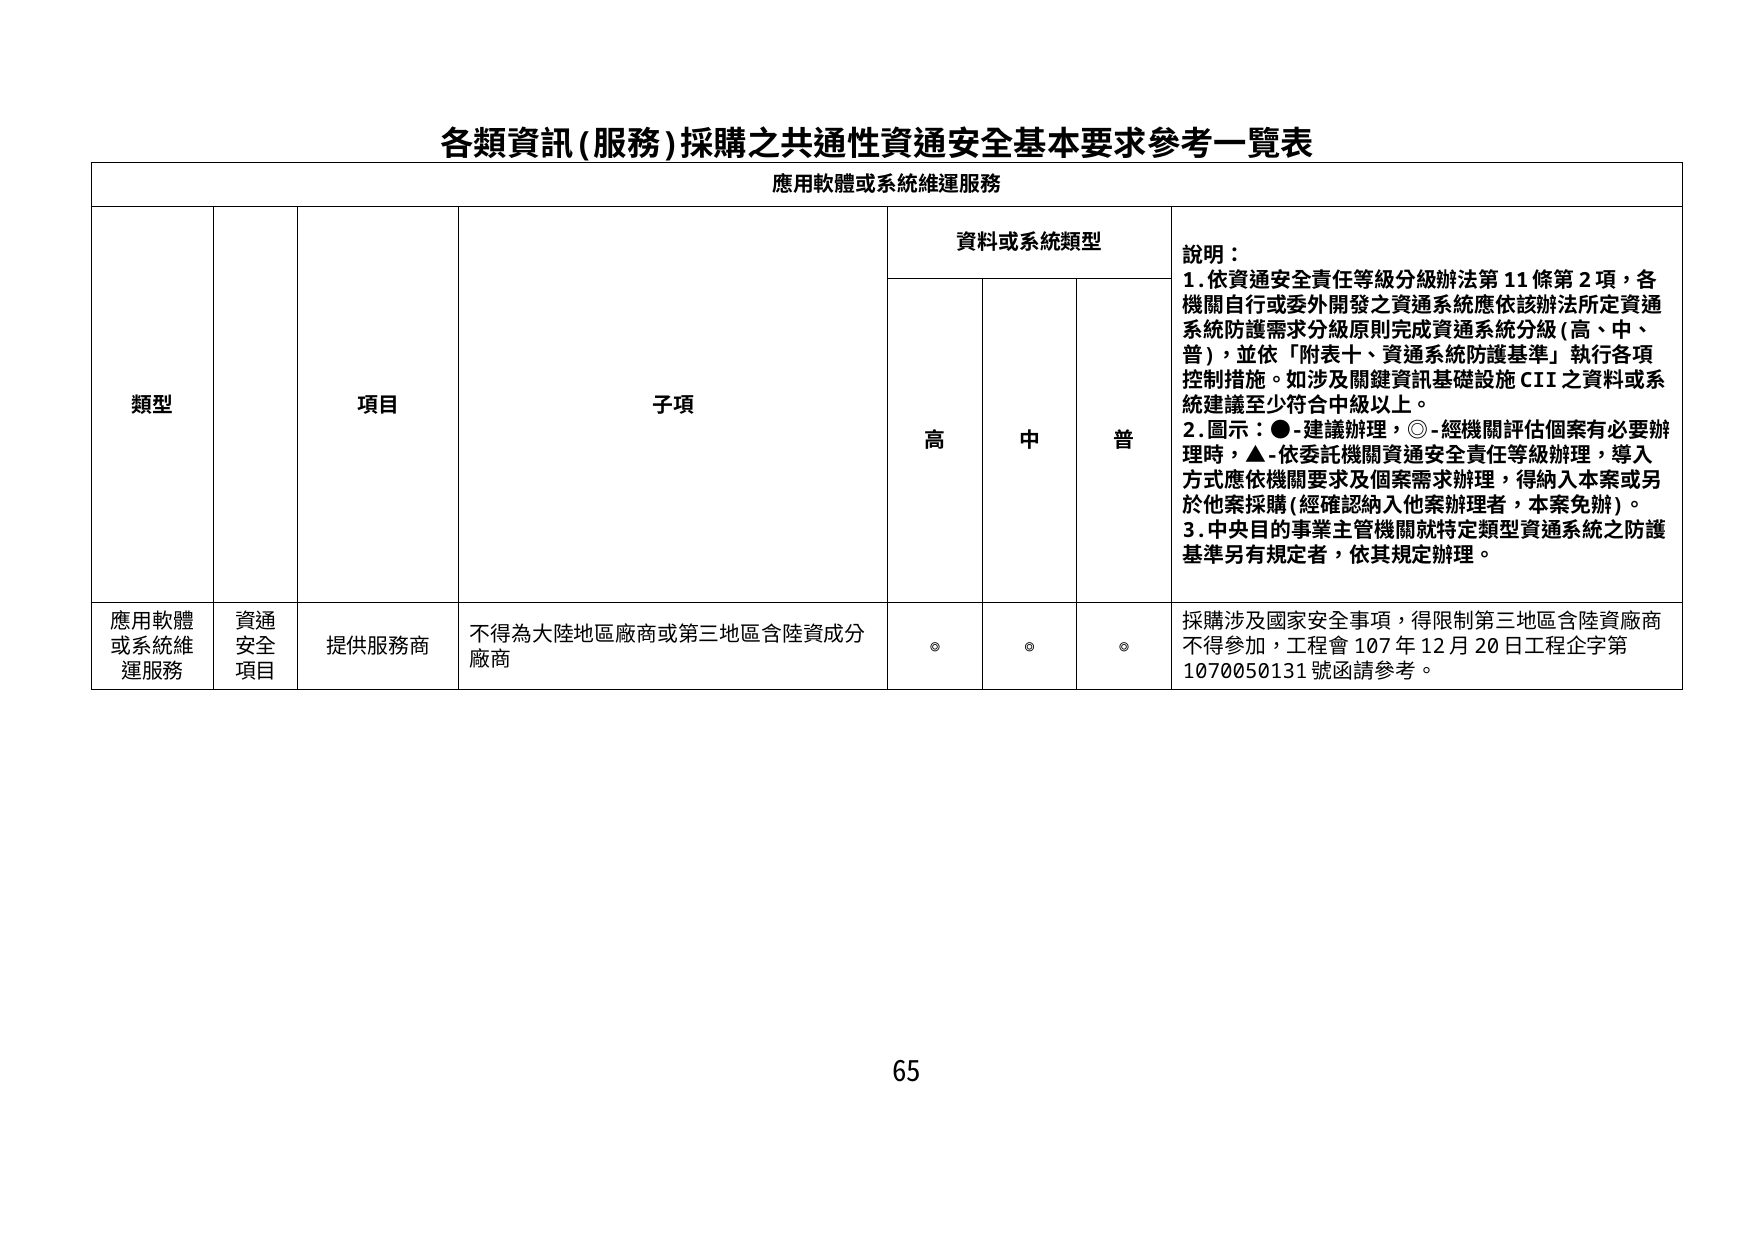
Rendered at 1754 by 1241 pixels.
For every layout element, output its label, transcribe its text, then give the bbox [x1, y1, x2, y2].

table_cell 採購涉及國家安全事項，得限制第三地區含陸資廠商不得參加，工程會107年12月20日工程企字第1070050131號函請參考。 [1172, 603, 1682, 689]
table_cell 類型 [92, 207, 213, 602]
table_cell ◎ [888, 603, 982, 689]
table_cell ◎ [983, 603, 1076, 689]
table_cell ◎ [1077, 603, 1171, 689]
table_cell 子項 [459, 207, 887, 602]
table_cell 提供服務商 [298, 603, 458, 689]
table_cell 資料或系統類型 [888, 207, 1171, 278]
text 各類資訊(服務)採購之共通性資通安全基本要求參考一覽表 [91, 99, 1663, 162]
table_cell 應用軟體或系統維運服務 [92, 603, 213, 689]
table_cell 不得為大陸地區廠商或第三地區含陸資成分廠商 [459, 603, 887, 689]
table_cell 資通安全項目 [214, 603, 297, 689]
table_cell 普 [1077, 279, 1171, 602]
table_cell 項目 [298, 207, 458, 602]
table_header 應用軟體或系統維運服務 [92, 163, 1682, 206]
table_cell 中 [983, 279, 1076, 602]
table_cell 高 [888, 279, 982, 602]
table_cell [214, 207, 297, 602]
table_cell 說明： 1.依資通安全責任等級分級辦法第11條第2項，各機關自行或委外開發之資通系統應依該辦法所定資通系統防護需求分級原則完成資通系統分級(高、中、普)，並依「附表十、資通系統防護基準」執行各項控制措施。如涉及關鍵資訊基礎設施CII之資料或系統建議至少符合中級以上。 2.圖示：●-建議辦理，◎-經機關評估個案有必要辦理時，▲-依委託機關資通安全責任等級辦理，導入方式應依機關要求及個案需求辦理，得納入本案或另於他案採購(經確認納入他案辦理者，本案免辦)。 3.中央目的事業主管機關就特定類型資通系統之防護基準另有規定者，依其規定辦理。 [1172, 207, 1682, 602]
